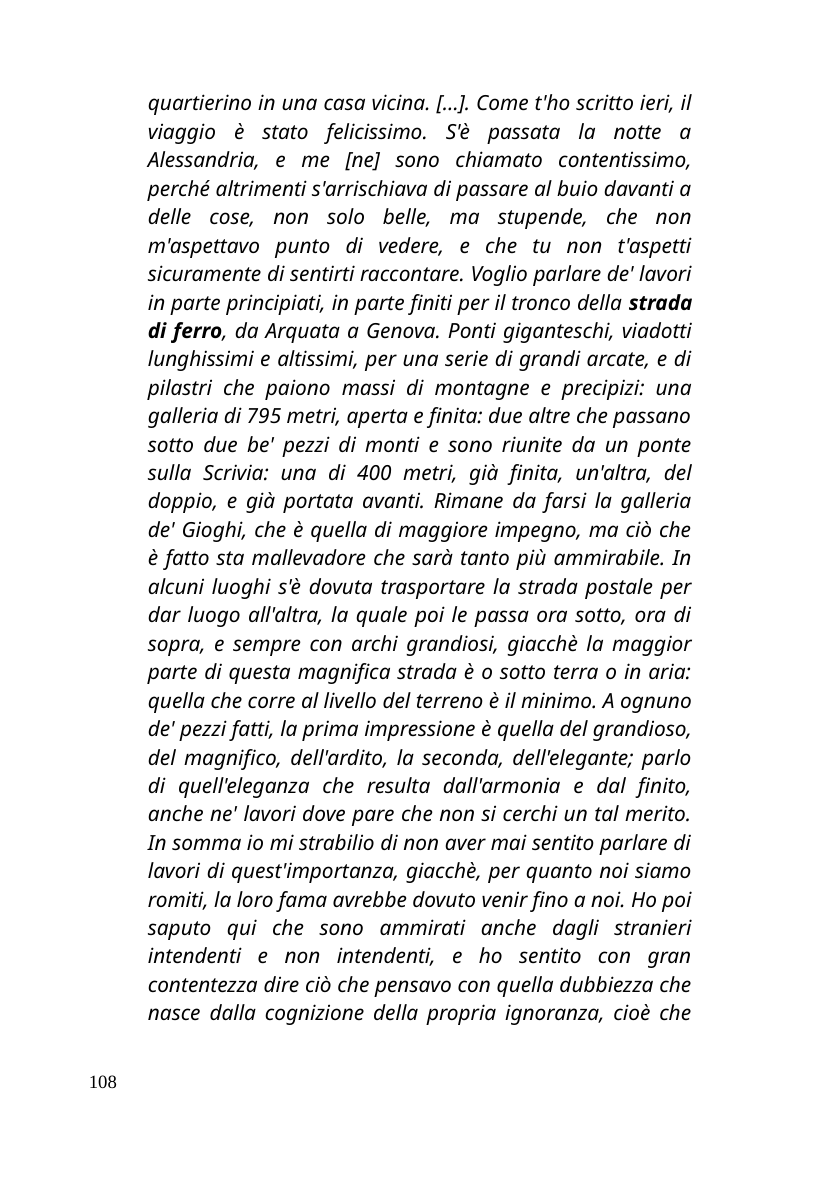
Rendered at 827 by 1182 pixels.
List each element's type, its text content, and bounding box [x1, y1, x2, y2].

text quartierino in una casa vicina. […]. Come t'ho scritto ieri, il viaggio è stato felicissimo. S'è passata la notte a Alessandria, e me [ne] sono chiamato contentissimo, perché altrimenti s'arrischiava di passare al buio davanti a delle cose, non solo belle, ma stupende, che non m'aspettavo punto di vedere, e che tu non t'aspetti sicuramente di sentirti raccontare. Voglio parlare de' lavori in parte principiati, in parte finiti per il tronco della strada di ferro, da Arquata a Genova. Ponti giganteschi, viadotti lunghissimi e altissimi, per una serie di grandi arcate, e di pilastri che paiono massi di montagne e precipizi: una galleria di 795 metri, aperta e finita: due altre che passano sotto due be' pezzi di monti e sono riunite da un ponte sulla Scrivia: una di 400 metri, già finita, un'altra, del doppio, e già portata avanti. Rimane da farsi la galleria de' Gioghi, che è quella di maggiore impegno, ma ciò che è fatto sta mallevadore che sarà tanto più ammirabile. In alcuni luoghi s'è dovuta trasportare la strada postale per dar luogo all'altra, la quale poi le passa ora sotto, ora di sopra, e sempre con archi grandiosi, giacchè la maggior parte di questa magnifica strada è o sotto terra o in aria: quella che corre al livello del terreno è il minimo. A ognuno de' pezzi fatti, la prima impressione è quella del grandioso, del magnifico, dell'ardito, la seconda, dell'elegante; parlo di quell'eleganza che resulta dall'armonia e dal finito, anche ne' lavori dove pare che non si cerchi un tal merito. In somma io mi strabilio di non aver mai sentito parlare di lavori di quest'importanza, giacchè, per quanto noi siamo romiti, la loro fama avrebbe dovuto venir fino a noi. Ho poi saputo qui che sono ammirati anche dagli stranieri intendenti e non intendenti, e ho sentito con gran contentezza dire ciò che pensavo con quella dubbiezza che nasce dalla cognizione della propria ignoranza, cioè che [148, 88, 694, 1027]
